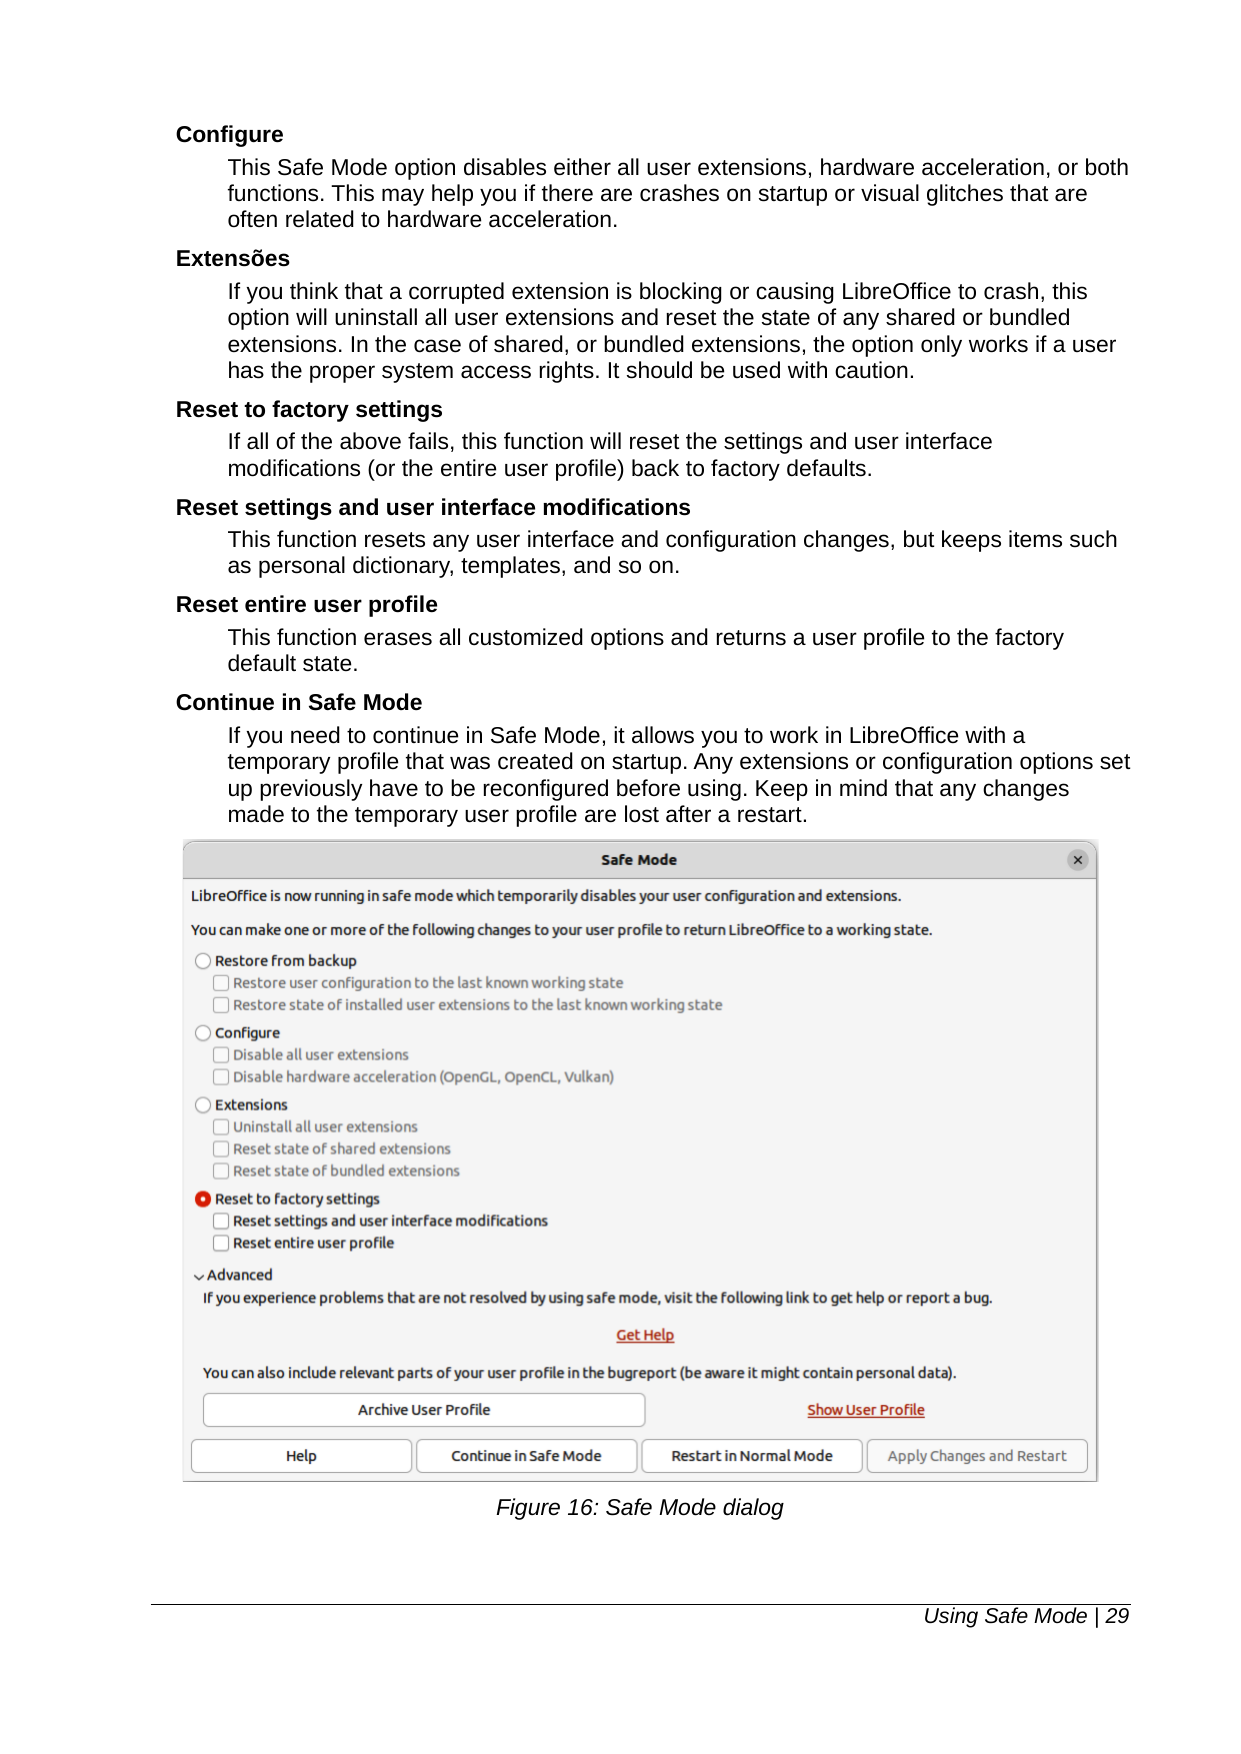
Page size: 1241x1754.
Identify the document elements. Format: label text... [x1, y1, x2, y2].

text Reset entire user profile [176, 591, 1131, 618]
text If you think that a corrupted extension is blocking or causing LibreOffice to crash, this option will uninstall all user extensions and reset the state of any shared or bundled extensions. In the case of shared, or bundled extensions, the option only works if a user has the proper system access rights. It should be used with caution. [227, 278, 1131, 383]
text If all of the above fails, this function will reset the settings and user interface modifications (or the entire user profile) back to factory defaults. [227, 428, 1131, 481]
picture [182, 839, 1099, 1482]
text This function erases all customized options and returns a user profile to the factory default state. [227, 624, 1131, 677]
text Figure 16: Safe Mode dialog [183, 1494, 1099, 1520]
text Reset settings and user interface modifications [176, 493, 1131, 520]
text Reset to factory settings [176, 396, 1131, 422]
text This function resets any user interface and configuration changes, but keeps items such as personal dictionary, templates, and so on. [227, 526, 1131, 579]
text If you need to continue in Safe Mode, it allows you to work in LibreOffice with a temporary profile that was created on startup. Any extensions or configuration options set up previously have to be reconfigured before using. Keep in mind that any changes made to the temporary user profile are lost after a restart. [227, 722, 1131, 827]
text This Safe Mode option disables either all user extensions, hardware acceleration, or both functions. This may help you if there are crashes on startup or visual glitches that are often related to hardware acceleration. [227, 154, 1131, 233]
text Continue in Safe Mode [176, 689, 1131, 716]
text Configure [176, 121, 1131, 147]
text Extensões [176, 245, 1131, 272]
